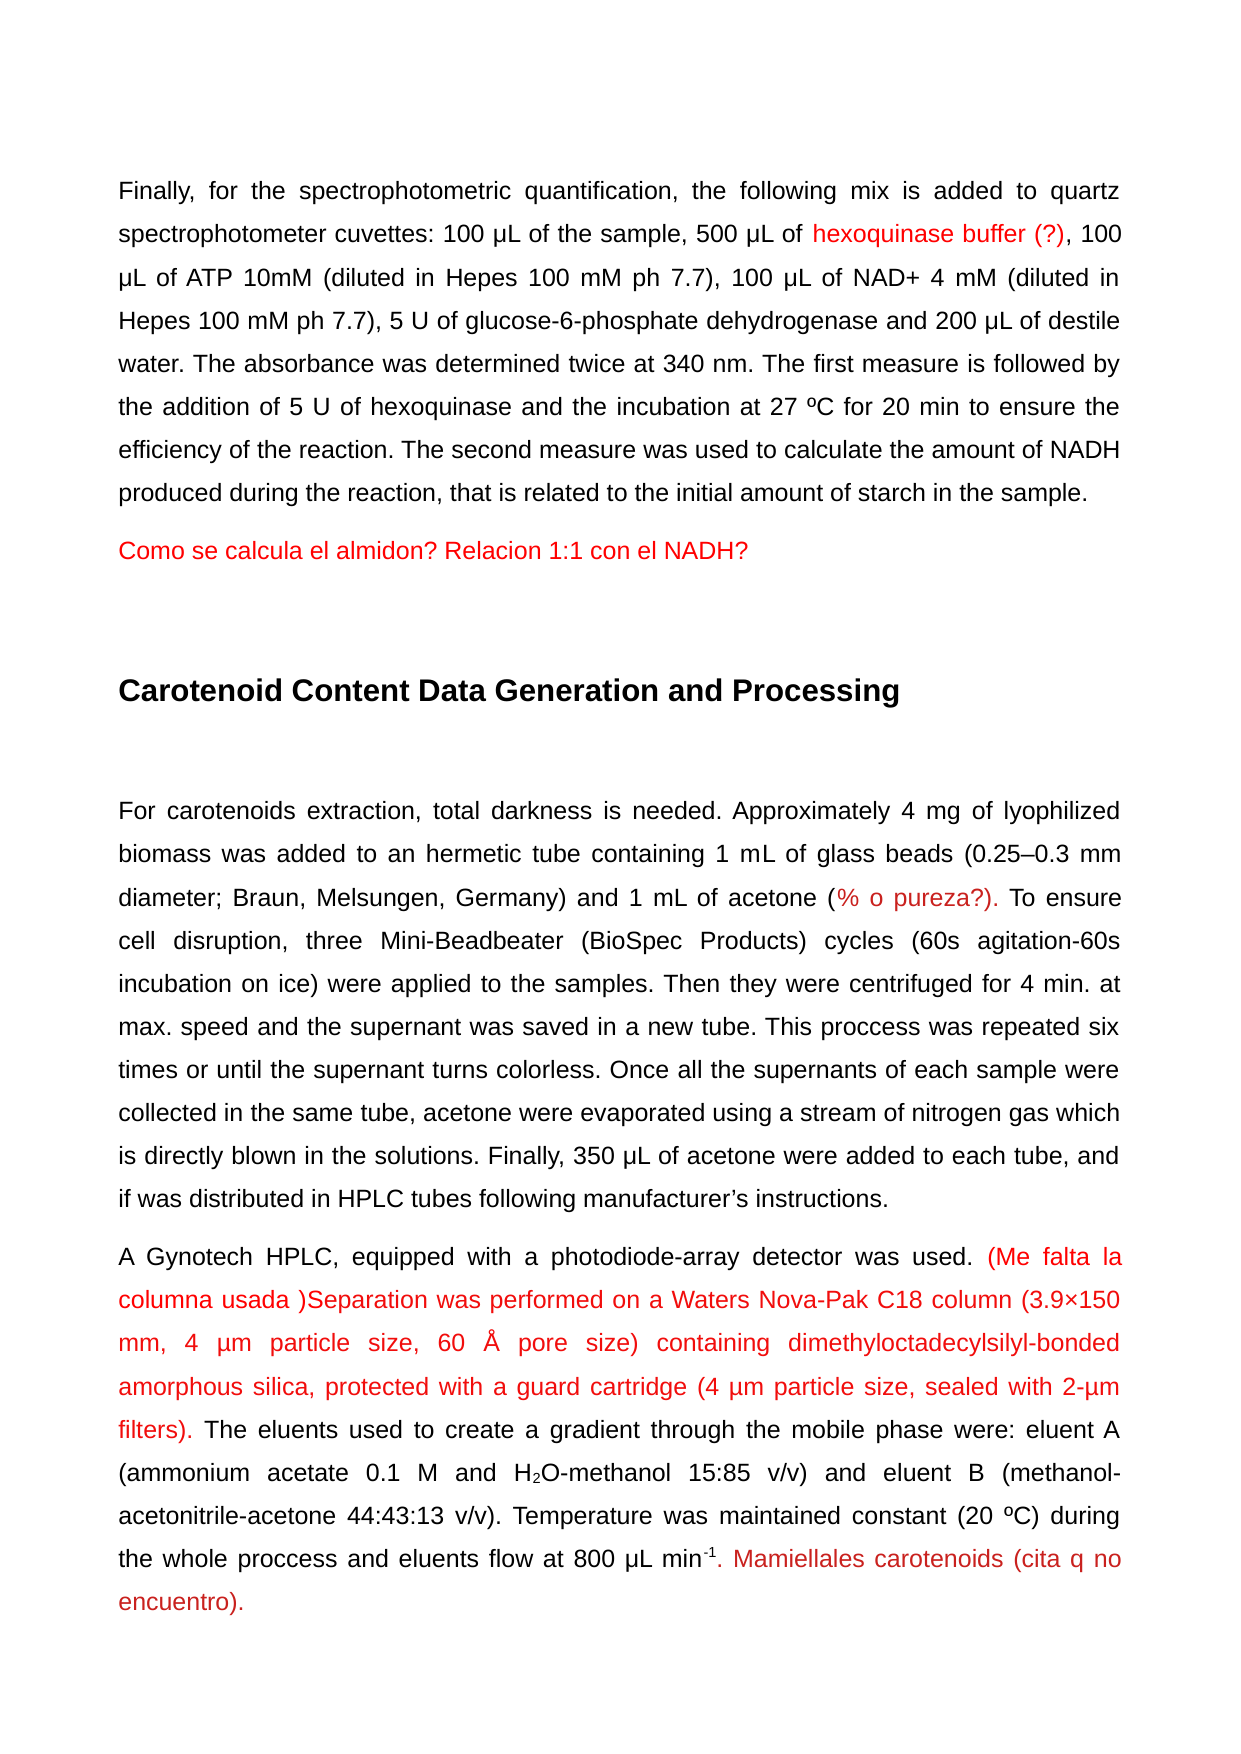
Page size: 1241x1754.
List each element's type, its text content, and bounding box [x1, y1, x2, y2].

subtitle Carotenoid Content Data Generation and Processing [118, 672, 1122, 708]
text Finally, for the spectrophotometric quantification, the following mix is added to quartz spectrophotometer cuvettes: 100 μL of the sample, 500 μL of hexoquinase buffer (?), 100 μL of ATP 10mM (diluted in Hepes 100 mM ph 7.7), 100 μL of NAD+ 4 mM (diluted in Hepes 100 mM ph 7.7), 5 U of glucose-6-phosphate dehydrogenase and 200 μL of destile water. The absorbance was determined twice at 340 nm. The first measure is followed by the addition of 5 U of hexoquinase and the incubation at 27 ºC for 20 min to ensure the efficiency of the reaction. The second measure was used to calculate the amount of NADH produced during the reaction, that is related to the initial amount of starch in the sample. [118, 176, 1122, 507]
text For carotenoids extraction, total darkness is needed. Approximately 4 mg of lyophilized biomass was added to an hermetic tube containing 1 mL of glass beads (0.25–0.3 mm diameter; Braun, Melsungen, Germany) and 1 mL of acetone (% o pureza?). To ensure cell disruption, three Mini-Beadbeater (BioSpec Products) cycles (60s agitation-60s incubation on ice) were applied to the samples. Then they were centrifuged for 4 min. at max. speed and the supernant was saved in a new tube. This proccess was repeated six times or until the supernant turns colorless. Once all the supernants of each sample were collected in the same tube, acetone were evaporated using a stream of nitrogen gas which is directly blown in the solutions. Finally, 350 μL of acetone were added to each tube, and if was distributed in HPLC tubes following manufacturer’s instructions. [118, 796, 1122, 1213]
text Como se calcula el almidon? Relacion 1:1 con el NADH? [118, 536, 1122, 565]
text A Gynotech HPLC, equipped with a photodiode-array detector was used. (Me falta la columna usada )Separation was performed on a Waters Nova-Pak C18 column (3.9×150 mm, 4 µm particle size, 60 Å pore size) containing dimethyloctadecylsilyl-bonded amorphous silica, protected with a guard cartridge (4 µm particle size, sealed with 2-µm filters). The eluents used to create a gradient through the mobile phase were: eluent A (ammonium acetate 0.1 M and H2O-methanol 15:85 v/v) and eluent B (methanol-acetonitrile-acetone 44:43:13 v/v). Temperature was maintained constant (20 ºC) during the whole proccess and eluents flow at 800 μL min-1. Mamiellales carotenoids (cita q no encuentro). [118, 1242, 1122, 1616]
